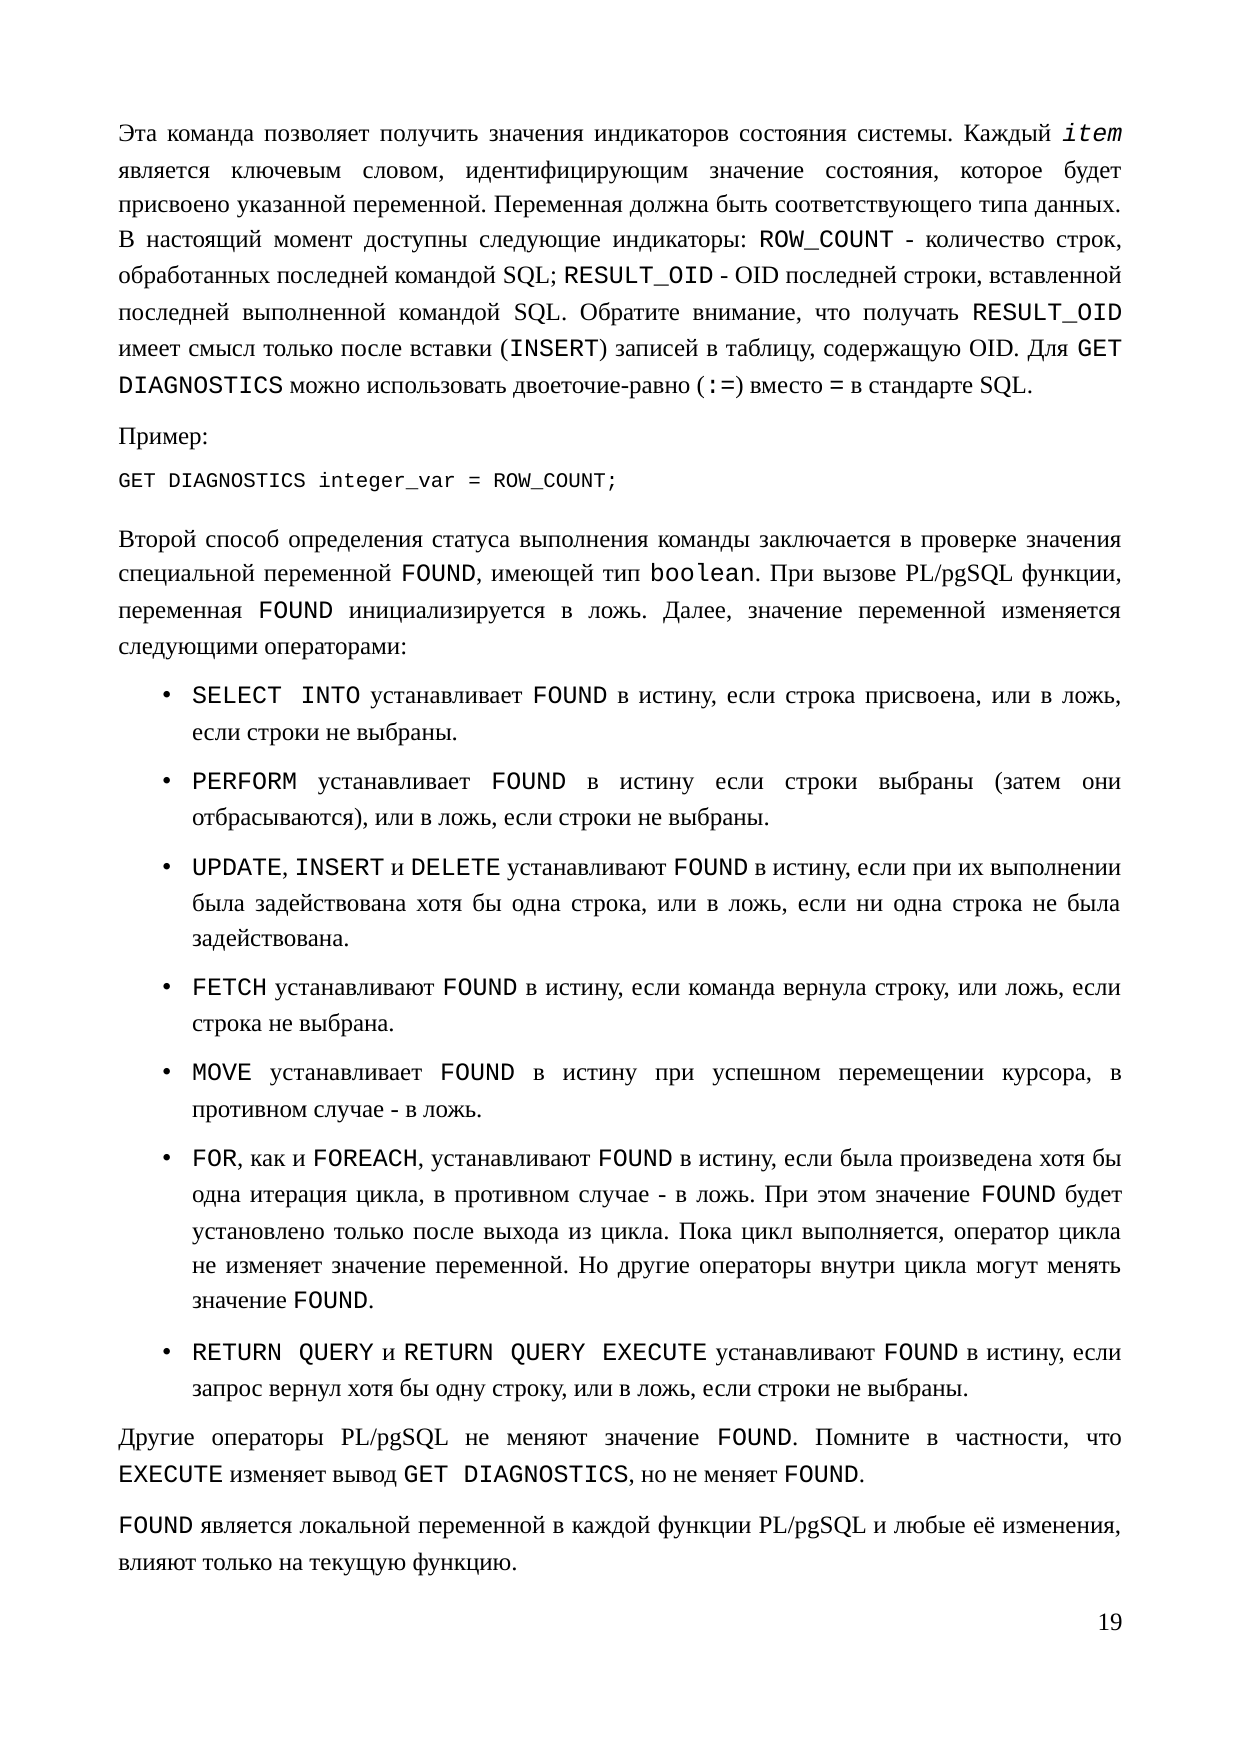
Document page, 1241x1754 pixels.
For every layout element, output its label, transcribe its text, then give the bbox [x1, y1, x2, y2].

list PERFORM устанавливает FOUND в истину если строки выбраны (затем они отбрасываются), или в ложь, если строки не выбраны. [162, 766, 1122, 831]
text Эта команда позволяет получить значения индикаторов состояния системы. Каждый item является ключевым словом, идентифицирующим значение состояния, которое будет присвоено указанной переменной. Переменная должна быть соответствующего типа данных. В настоящий момент доступны следующие индикаторы: ROW_COUNT - количество строк, обработанных последней командой SQL; RESULT_OID - OID последней строки, вставленной последней выполненной командой SQL. Обратите внимание, что получать RESULT_OID имеет смысл только после вставки (INSERT) записей в таблицу, содержащую OID. Для GET DIAGNOSTICS можно использовать двоеточие-равно (:=) вместо = в стандарте SQL. [118, 118, 1122, 401]
list SELECT INTO устанавливает FOUND в истину, если строка присвоена, или в ложь, если строки не выбраны. [162, 680, 1122, 746]
text Второй способ определения статуса выполнения команды заключается в проверке значения специальной переменной FOUND, имеющей тип boolean. При вызове PL/pgSQL функции, переменная FOUND инициализируется в ложь. Далее, значение переменной изменяется следующими операторами: [118, 524, 1122, 660]
text Другие операторы PL/pgSQL не меняют значение FOUND. Помните в частности, что EXECUTE изменяет вывод GET DIAGNOSTICS, но не меняет FOUND. [118, 1422, 1122, 1489]
list FOR, как и FOREACH, устанавливают FOUND в истину, если была произведена хотя бы одна итерация цикла, в противном случае - в ложь. При этом значение FOUND будет установлено только после выхода из цикла. Пока цикл выполняется, оператор цикла не изменяет значение переменной. Но другие операторы внутри цикла могут менять значение FOUND. [162, 1143, 1122, 1316]
text Пример: [118, 421, 1122, 450]
list FETCH устанавливают FOUND в истину, если команда вернула строку, или ложь, если строка не выбрана. [162, 972, 1122, 1037]
list RETURN QUERY и RETURN QUERY EXECUTE устанавливают FOUND в истину, если запрос вернул хотя бы одну строку, или в ложь, если строки не выбраны. [162, 1337, 1122, 1402]
list MOVE устанавливает FOUND в истину при успешном перемещении курсора, в противном случае - в ложь. [162, 1057, 1122, 1123]
list UPDATE, INSERT и DELETE устанавливают FOUND в истину, если при их выполнении была задействована хотя бы одна строка, или в ложь, если ни одна строка не была задействована. [162, 852, 1122, 951]
text GET DIAGNOSTICS integer_var = ROW_COUNT; [118, 471, 1122, 494]
text FOUND является локальной переменной в каждой функции PL/pgSQL и любые её изменения, влияют только на текущую функцию. [118, 1510, 1122, 1576]
